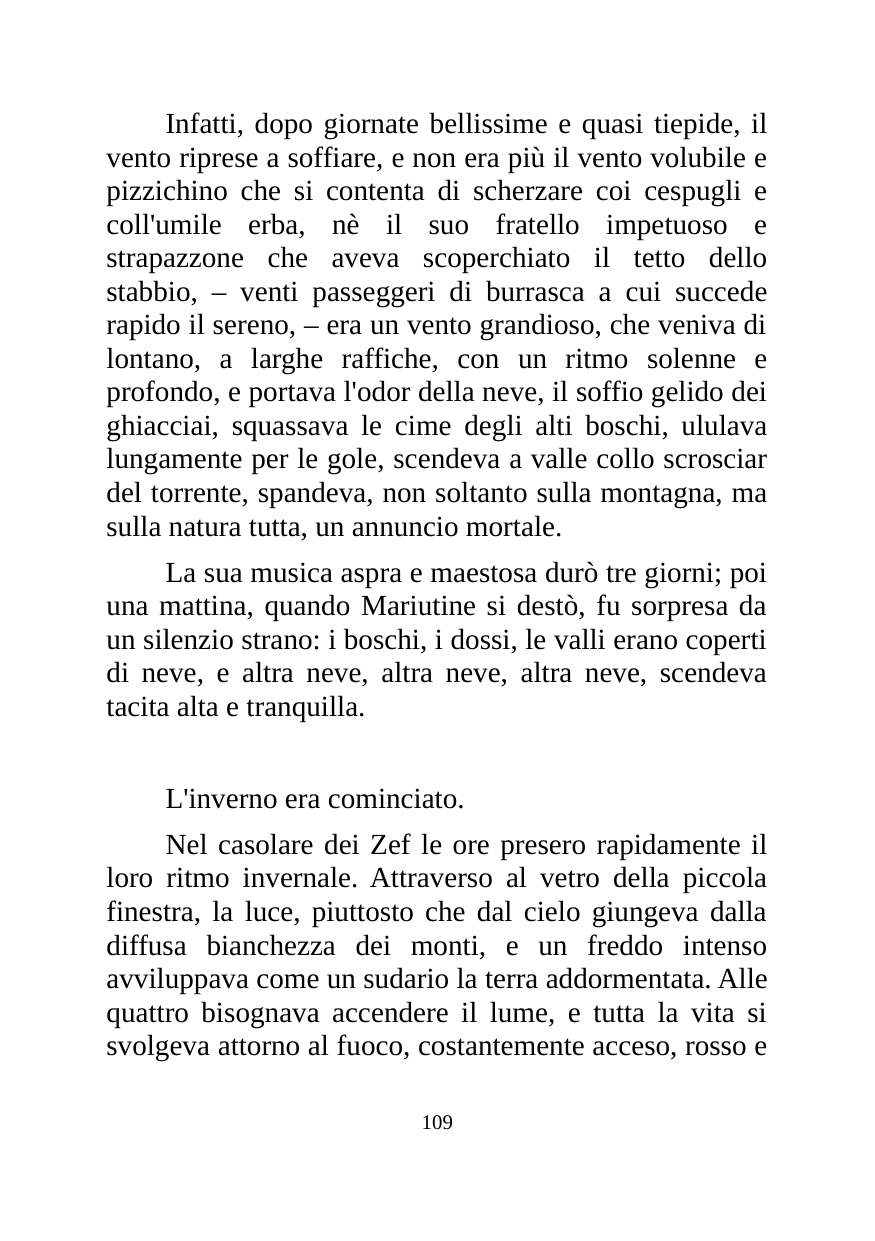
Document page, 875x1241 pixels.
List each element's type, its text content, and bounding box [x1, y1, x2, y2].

text La sua musica aspra e maestosa durò tre giorni; poi una mattina, quando Mariutine si destò, fu sorpresa da un silenzio strano: i boschi, i dossi, le valli erano coperti di neve, e altra neve, altra neve, altra neve, scendeva tacita alta e tranquilla. [106, 555, 768, 722]
text Nel casolare dei Zef le ore presero rapidamente il loro ritmo invernale. Attraverso al vetro della piccola finestra, la luce, piuttosto che dal cielo giungeva dalla diffusa bianchezza dei monti, e un freddo intenso avviluppava come un sudario la terra addormentata. Alle quattro bisognava accendere il lume, e tutta la vita si svolgeva attorno al fuoco, costantemente acceso, rosso e [106, 827, 768, 1062]
text Infatti, dopo giornate bellissime e quasi tiepide, il vento riprese a soffiare, e non era più il vento volubile e pizzichino che si contenta di scherzare coi cespugli e coll'umile erba, nè il suo fratello impetuoso e strapazzone che aveva scoperchiato il tetto dello stabbio, – venti passeggeri di burrasca a cui succede rapido il sereno, – era un vento grandioso, che veniva di lontano, a larghe raffiche, con un ritmo solenne e profondo, e portava l'odor della neve, il soffio gelido dei ghiacciai, squassava le cime degli alti boschi, ululava lungamente per le gole, scendeva a valle collo scrosciar del torrente, spandeva, non soltanto sulla montagna, ma sulla natura tutta, un annuncio mortale. [106, 106, 768, 542]
text L'inverno era cominciato. [106, 781, 768, 814]
